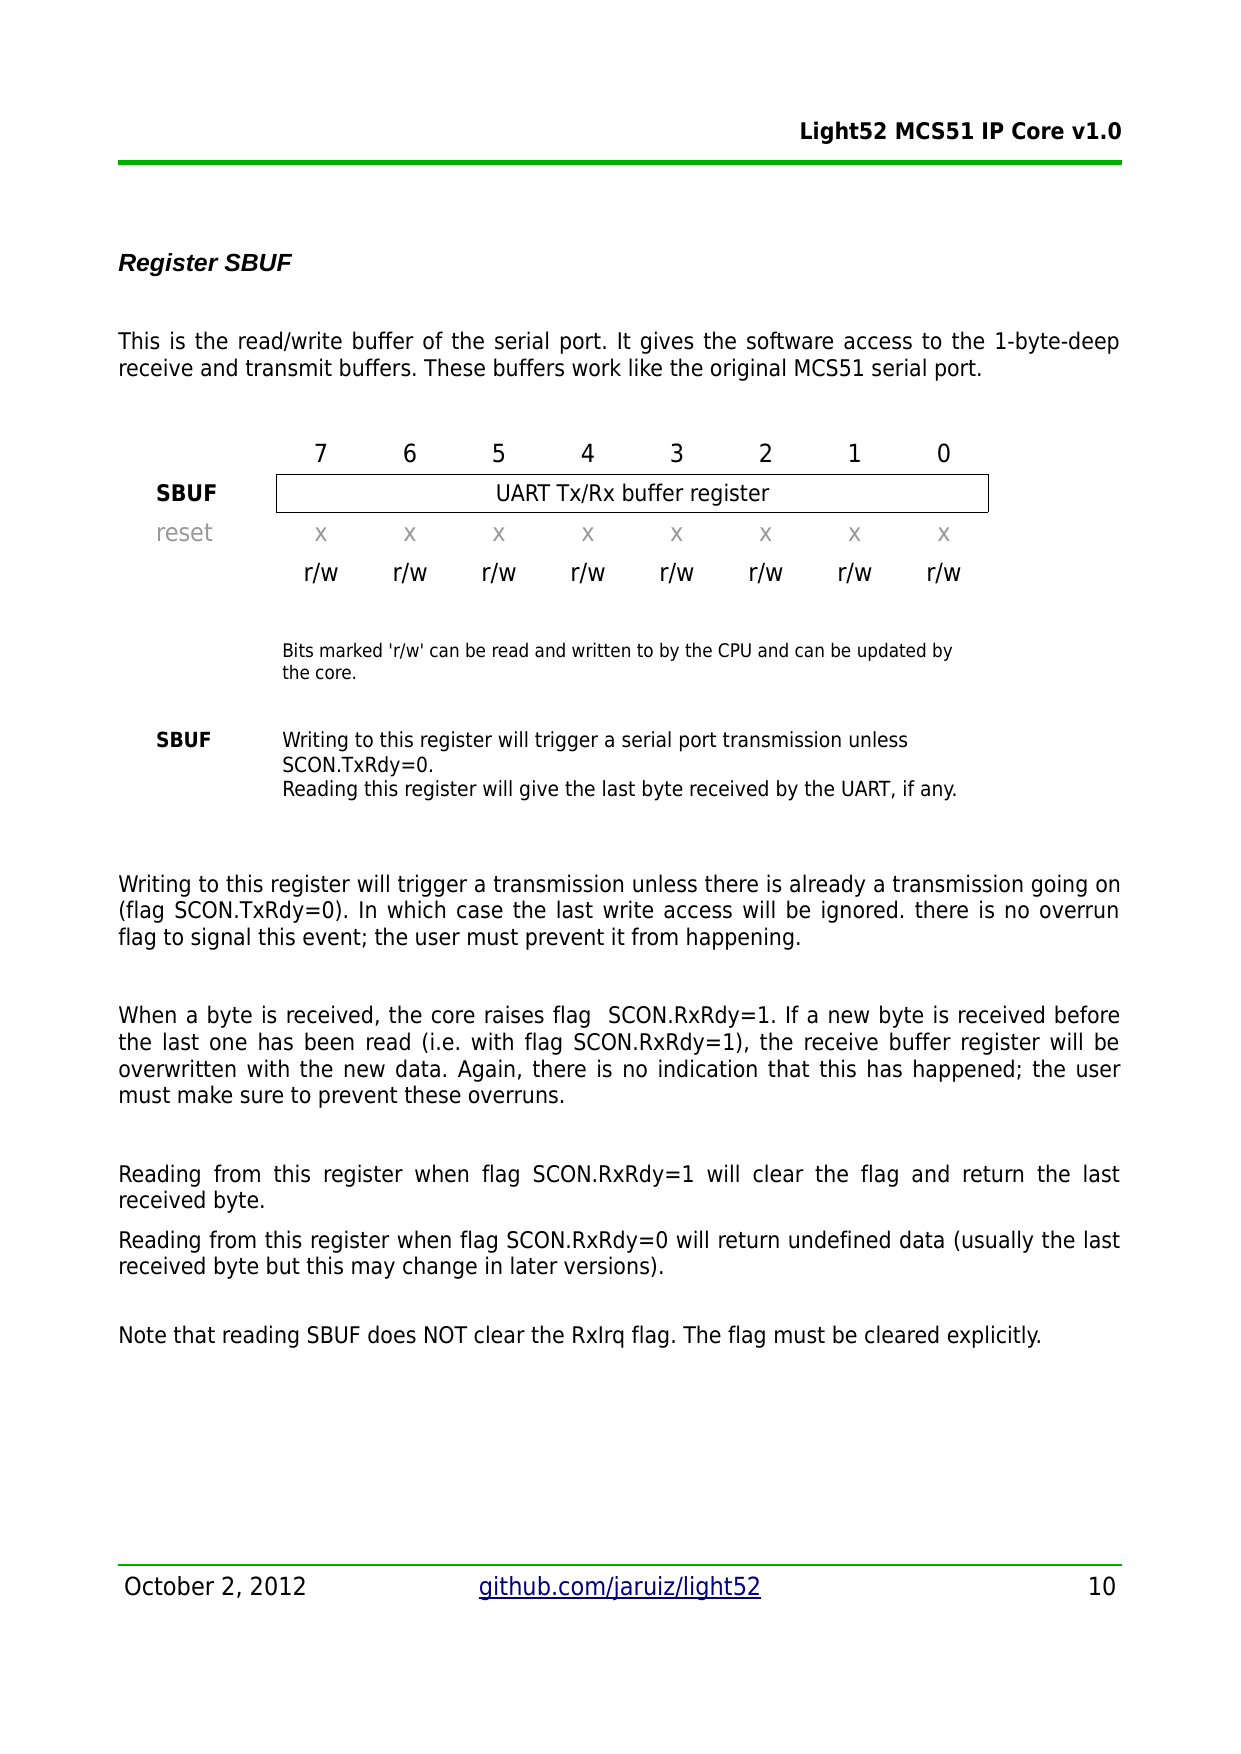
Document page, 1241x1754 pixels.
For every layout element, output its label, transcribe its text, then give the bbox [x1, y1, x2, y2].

table_cell x [276, 513, 365, 553]
table_cell [150, 689, 276, 723]
table_cell [150, 553, 276, 593]
table_cell x [721, 513, 810, 553]
table_header 4 [543, 433, 632, 474]
table_header [150, 433, 276, 474]
table_cell [150, 634, 276, 689]
table_header 2 [721, 433, 810, 474]
table_cell Writing to this register will trigger a serial port transmission unless SCON.TxRdy=0. Reading this register will give the last byte received by the UART, if any. [276, 723, 988, 807]
table_cell r/w [454, 553, 543, 593]
table_cell r/w [365, 553, 454, 593]
table_header 7 [276, 433, 365, 474]
text Note that reading SBUF does NOT clear the RxIrq flag. The flag must be cleared explicitly. [118, 1322, 1122, 1348]
text Reading from this register when flag SCON.RxRdy=0 will return undefined data (usually the last received byte but this may change in later versions). [118, 1227, 1122, 1280]
text Reading from this register when flag SCON.RxRdy=1 will clear the flag and return the last received byte. [118, 1161, 1122, 1214]
table_cell r/w [810, 553, 899, 593]
table_header 3 [632, 433, 721, 474]
text This is the read/write buffer of the serial port. It gives the software access to the 1-byte-deep receive and transmit buffers. These buffers work like the original MCS51 serial port. [118, 328, 1122, 382]
table_cell x [899, 513, 988, 553]
table_cell r/w [632, 553, 721, 593]
table_cell x [810, 513, 899, 553]
table_header 1 [810, 433, 899, 474]
table_cell Bits marked 'r/w' can be read and written to by the CPU and can be updated by the core. [276, 634, 988, 689]
text Writing to this register will trigger a transmission unless there is already a transmission going on (flag SCON.TxRdy=0). In which case the last write access will be ignored. there is no overrun flag to signal this event; the user must prevent it from happening. [118, 871, 1122, 951]
table_cell SBUF [150, 723, 276, 807]
table_cell x [454, 513, 543, 553]
table_header 0 [899, 433, 988, 474]
table_cell x [365, 513, 454, 553]
table_cell x [543, 513, 632, 553]
table_cell r/w [276, 553, 365, 593]
table_cell [150, 594, 276, 634]
table_cell r/w [721, 553, 810, 593]
table_cell r/w [899, 553, 988, 593]
table_cell reset [150, 512, 276, 553]
text When a byte is received, the core raises flag SCON.RxRdy=1. If a new byte is received before the last one has been read (i.e. with flag SCON.RxRdy=1), the receive buffer register will be overwritten with the new data. Again, there is no indication that this has happened; the user must make sure to prevent these overruns. [118, 1003, 1122, 1109]
table_cell x [632, 513, 721, 553]
table_header 5 [454, 433, 543, 474]
table_cell [276, 689, 988, 723]
table_cell SBUF [150, 474, 276, 512]
table_cell [276, 594, 988, 634]
table_cell UART Tx/Rx buffer register [277, 475, 988, 512]
table_cell r/w [543, 553, 632, 593]
table_header 6 [365, 433, 454, 474]
subtitle Register SBUF [118, 248, 1122, 277]
